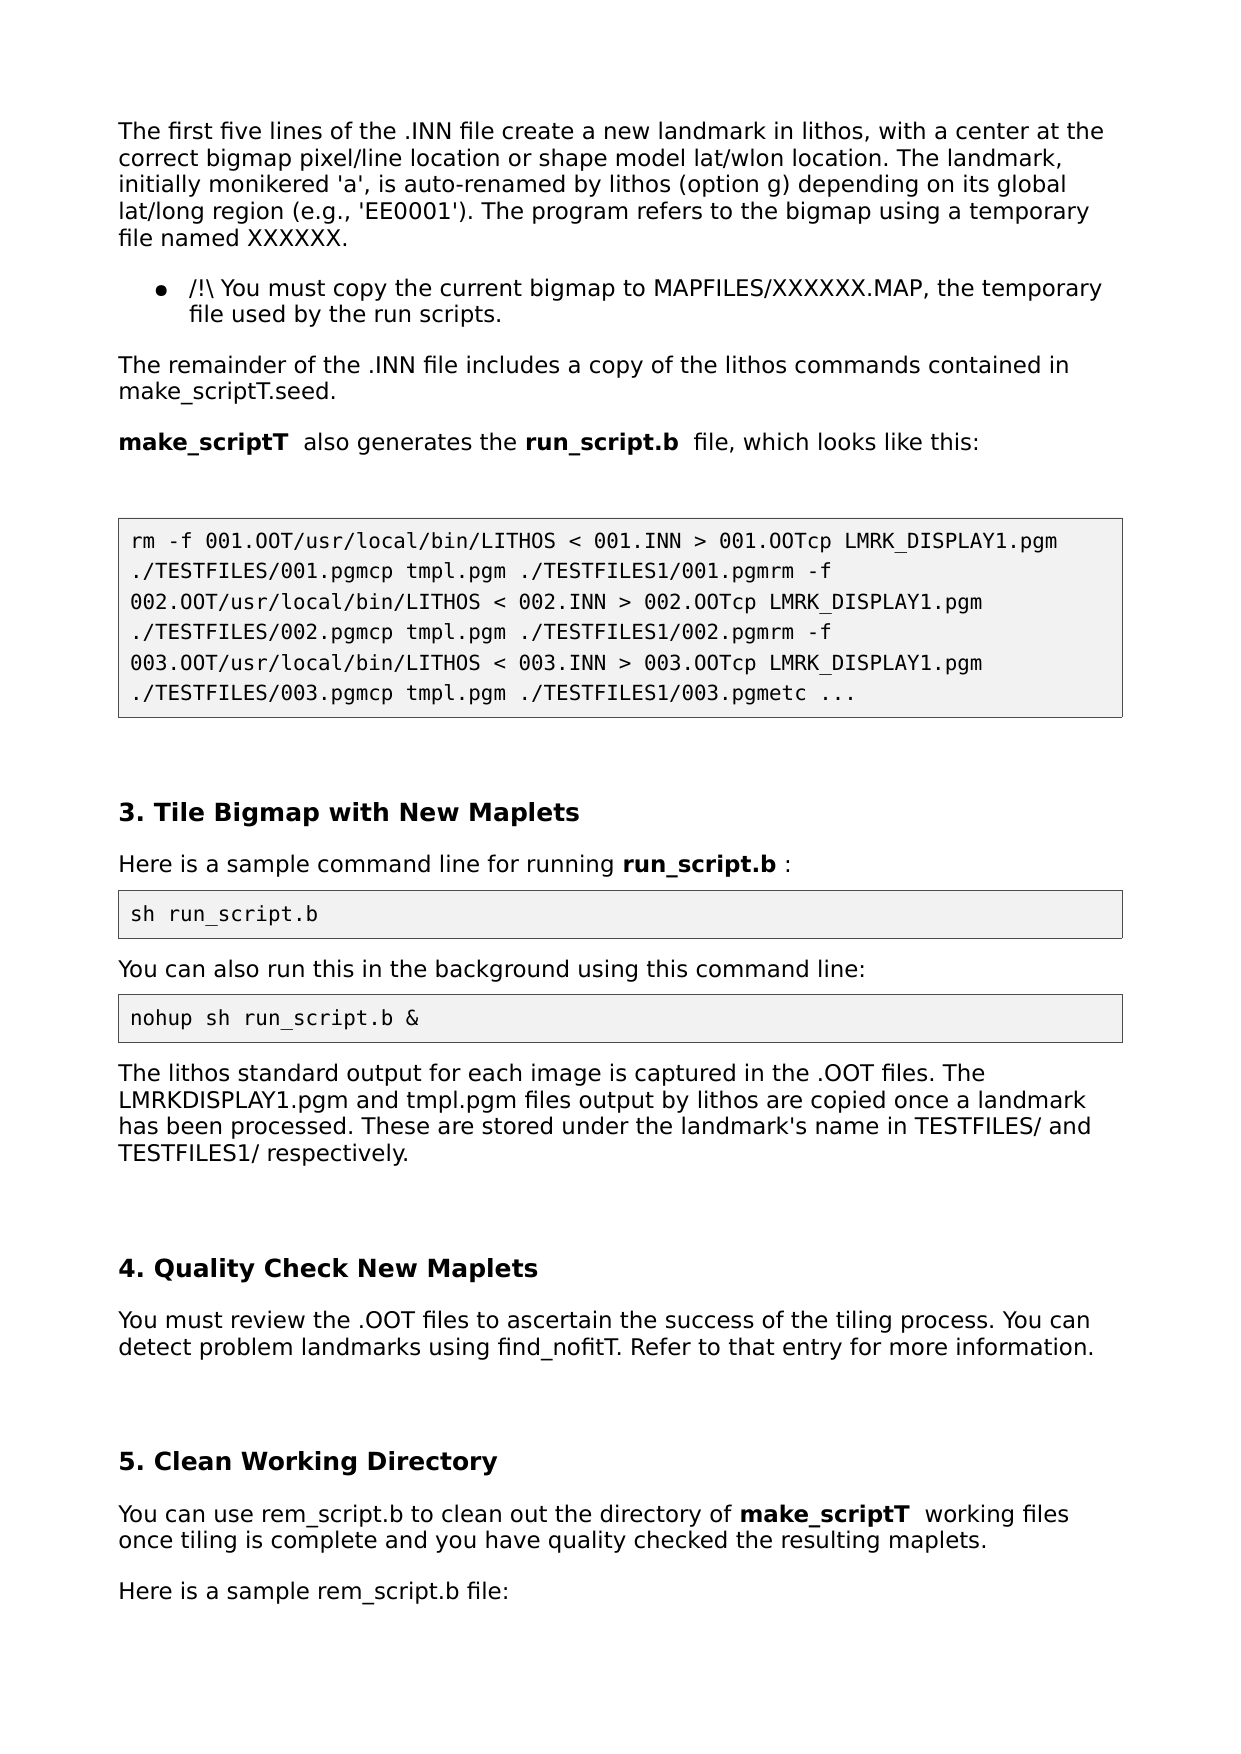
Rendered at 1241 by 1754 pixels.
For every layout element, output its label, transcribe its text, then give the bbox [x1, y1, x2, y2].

text You can use rem_script.b to clean out the directory of make_scriptT working files once tiling is complete and you have quality checked the resulting maplets. [118, 1501, 1122, 1554]
subtitle 5. Clean Working Directory [118, 1448, 1122, 1477]
text You can also run this in the background using this command line: [118, 956, 1122, 983]
subtitle 3. Tile Bigmap with New Maplets [118, 798, 1122, 827]
text Here is a sample command line for running run_script.b : [118, 852, 1122, 878]
text The lithos standard output for each image is captured in the .OOT files. The LMRKDISPLAY1.pgm and tmpl.pgm files output by lithos are copied once a landmark has been processed. These are stored under the landmark's name in TESTFILES/ and TESTFILES1/ respectively. [118, 1060, 1122, 1167]
text You must review the .OOT files to ascertain the success of the tiling process. You can detect problem landmarks using find_nofitT. Refer to that entry for more information. [118, 1307, 1122, 1361]
text nohup sh run_script.b & [119, 995, 1122, 1042]
subtitle 4. Quality Check New Maplets [118, 1254, 1122, 1283]
text The first five lines of the .INN file create a new landmark in lithos, with a center at the correct bigmap pixel/line location or shape model lat/wlon location. The landmark, initially monikered 'a', is auto-renamed by lithos (option g) depending on its global lat/long region (e.g., 'EE0001'). The program refers to the bigmap using a temporary file named XXXXXX. [118, 118, 1122, 251]
text make_scriptT also generates the run_script.b file, which looks like this: [118, 429, 1122, 455]
text rm -f 001.OOT/usr/local/bin/LITHOS < 001.INN > 001.OOTcp LMRK_DISPLAY1.pgm ./TESTFILES/001.pgmcp tmpl.pgm ./TESTFILES1/001.pgmrm -f 002.OOT/usr/local/bin/LITHOS < 002.INN > 002.OOTcp LMRK_DISPLAY1.pgm ./TESTFILES/002.pgmcp tmpl.pgm ./TESTFILES1/002.pgmrm -f 003.OOT/usr/local/bin/LITHOS < 003.INN > 003.OOTcp LMRK_DISPLAY1.pgm ./TESTFILES/003.pgmcp tmpl.pgm ./TESTFILES1/003.pgmetc ... [119, 519, 1122, 717]
text sh run_script.b [119, 891, 1122, 938]
text The remainder of the .INN file includes a copy of the lithos commands contained in make_scriptT.seed. [118, 352, 1122, 405]
list /!\ You must copy the current bigmap to MAPFILES/XXXXXX.MAP, the temporary file used by the run scripts. [153, 275, 1122, 328]
text Here is a sample rem_script.b file: [118, 1578, 1122, 1604]
